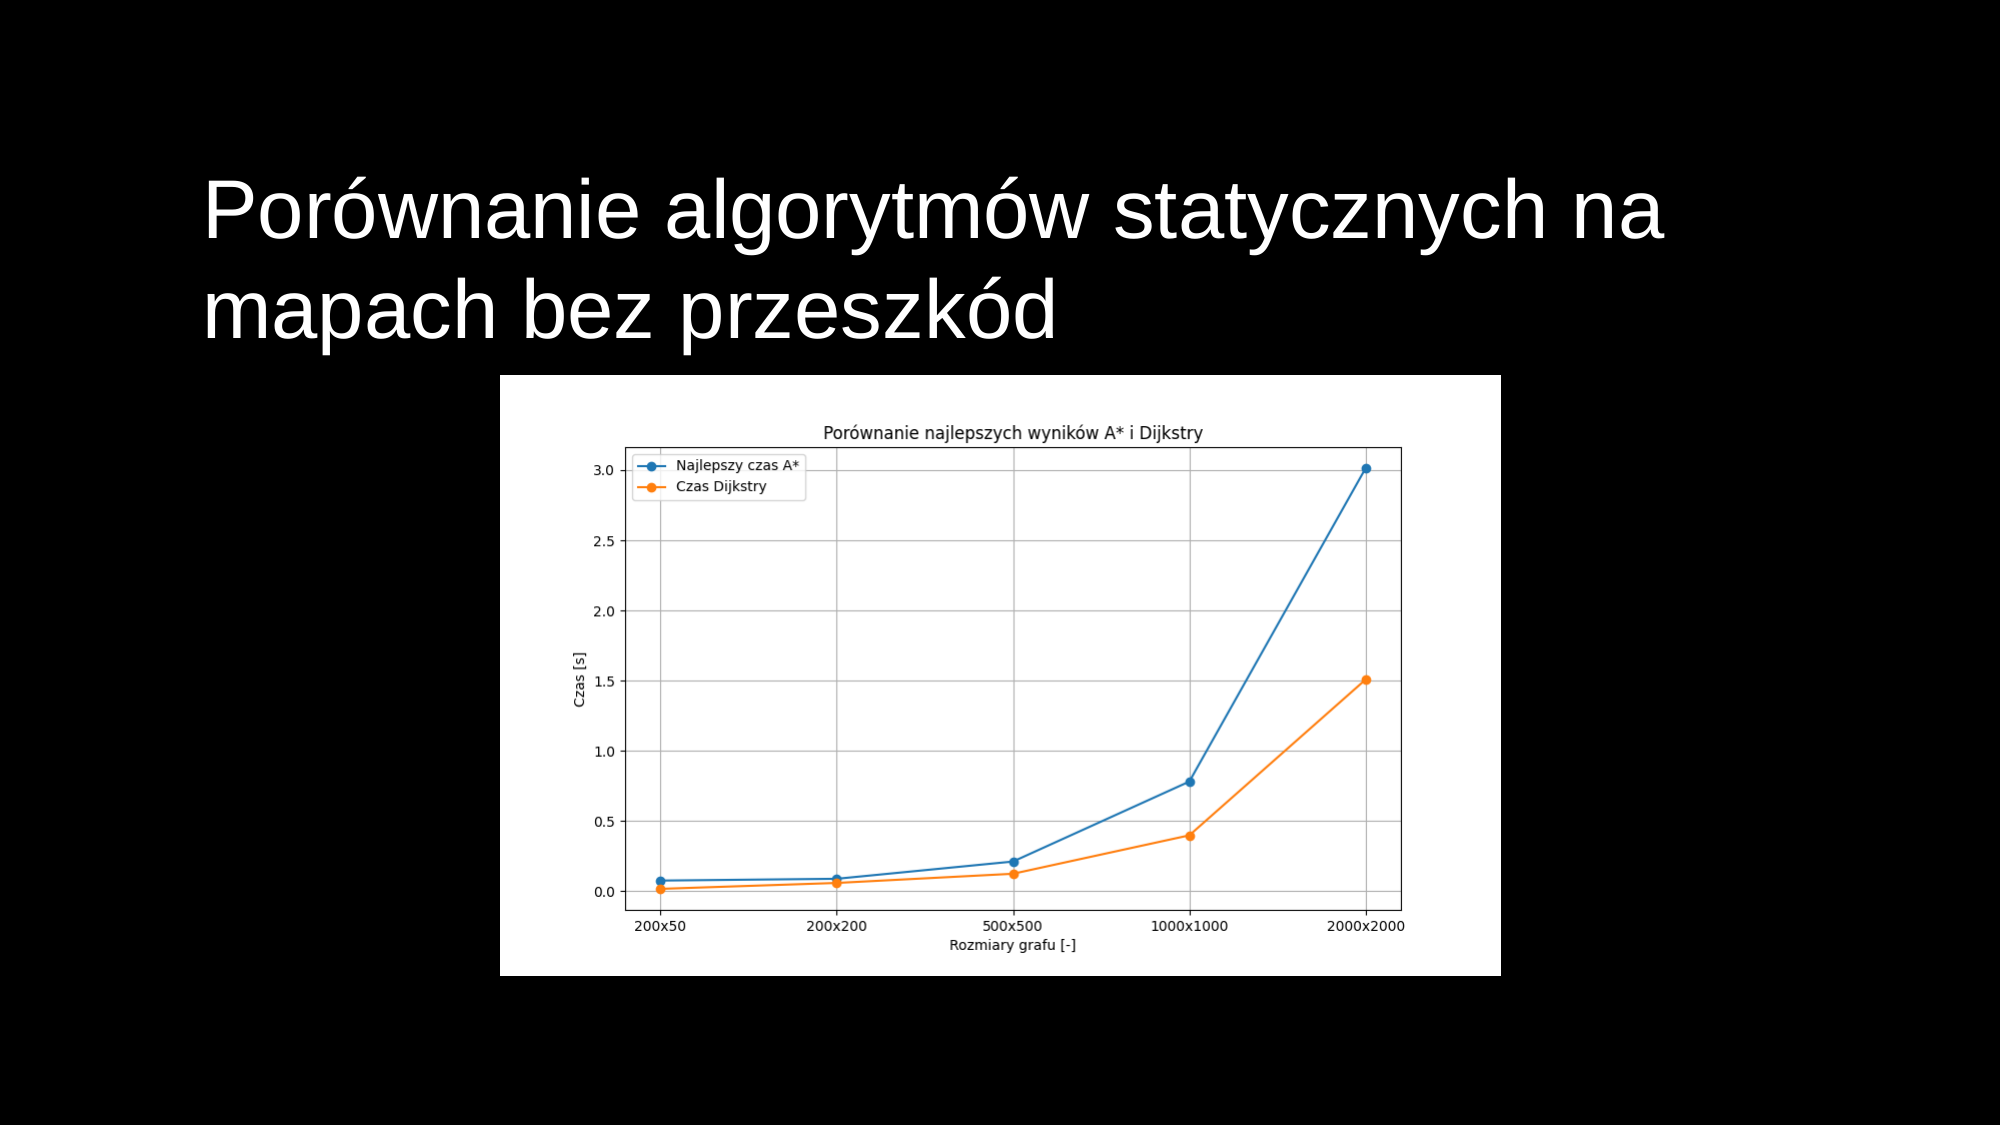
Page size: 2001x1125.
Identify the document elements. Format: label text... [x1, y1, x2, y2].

picture [500, 375, 1501, 976]
title Porównanie algorytmów statycznych na mapach bez przeszkód [187, 143, 1813, 367]
